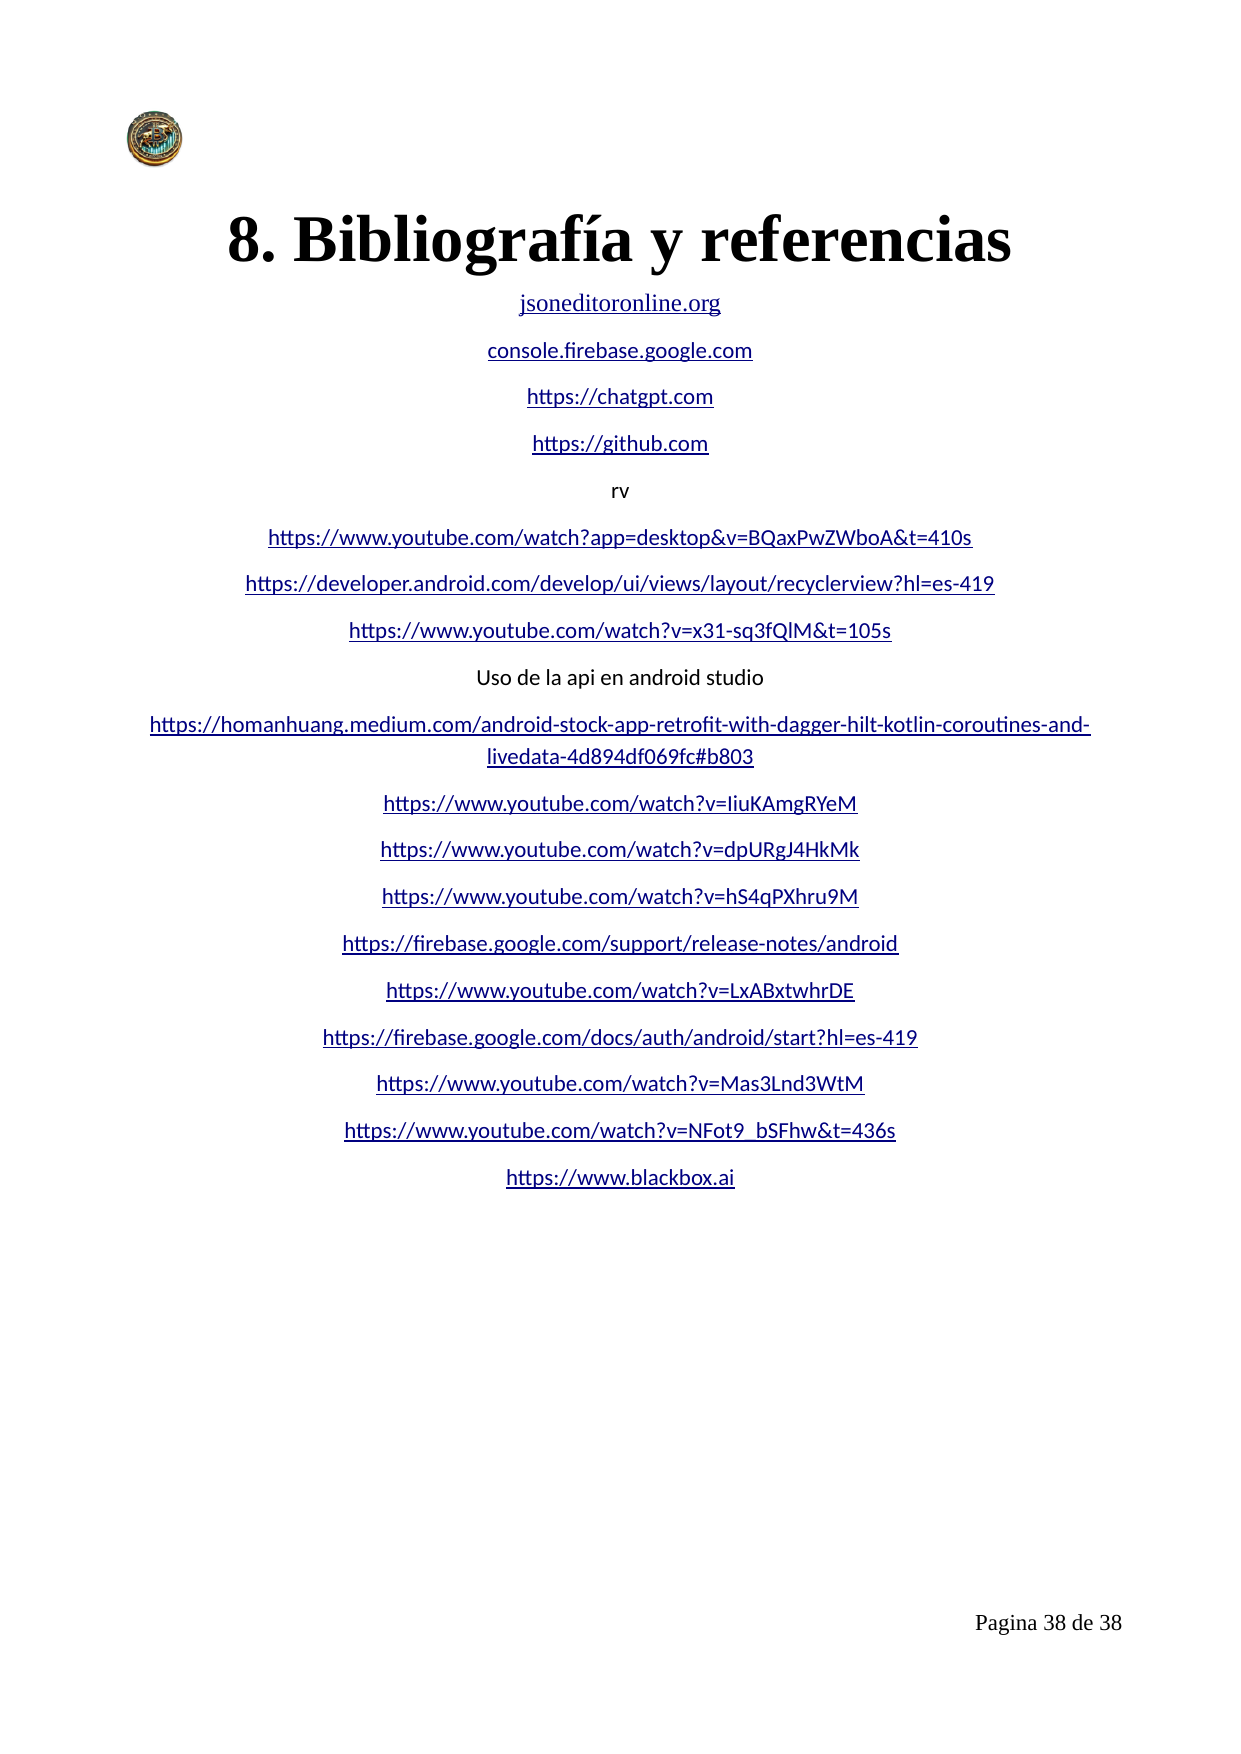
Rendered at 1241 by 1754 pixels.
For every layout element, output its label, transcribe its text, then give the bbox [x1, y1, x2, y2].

text https://github.com [118, 429, 1122, 457]
text https://firebase.google.com/support/release-notes/android [118, 929, 1122, 957]
text https://developer.android.com/develop/ui/views/layout/recyclerview?hl=es-419 [118, 569, 1122, 598]
text https://www.youtube.com/watch?v=dpURgJ4HkMk [118, 836, 1122, 864]
text https://homanhuang.medium.com/android-stock-app-retrofit-with-dagger-hilt-kotlin-coroutines-and-livedata-4d894df069fc#b803 [118, 710, 1122, 770]
text https://www.youtube.com/watch?v=NFot9_bSFhw&t=436s [118, 1116, 1122, 1144]
subtitle 8. Bibliografía y referencias [118, 199, 1122, 276]
text https://www.youtube.com/watch?app=desktop&v=BQaxPwZWboA&t=410s [118, 523, 1122, 551]
text https://www.youtube.com/watch?v=IiuKAmgRYeM [118, 789, 1122, 817]
text Uso de la api en android studio [118, 663, 1122, 691]
text https://www.youtube.com/watch?v=hS4qPXhru9M [118, 882, 1122, 910]
text jsoneditoronline.org [118, 288, 1122, 317]
text https://www.youtube.com/watch?v=x31-sq3fQlM&t=105s [118, 616, 1122, 644]
text https://chatgpt.com [118, 382, 1122, 411]
text https://www.blackbox.ai [118, 1163, 1122, 1191]
text rv [118, 476, 1122, 504]
picture [124, 108, 184, 168]
text https://www.youtube.com/watch?v=Mas3Lnd3WtM [118, 1069, 1122, 1097]
text https://firebase.google.com/docs/auth/android/start?hl=es-419 [118, 1023, 1122, 1051]
text https://www.youtube.com/watch?v=LxABxtwhrDE [118, 976, 1122, 1004]
text console.firebase.google.com [118, 336, 1122, 364]
